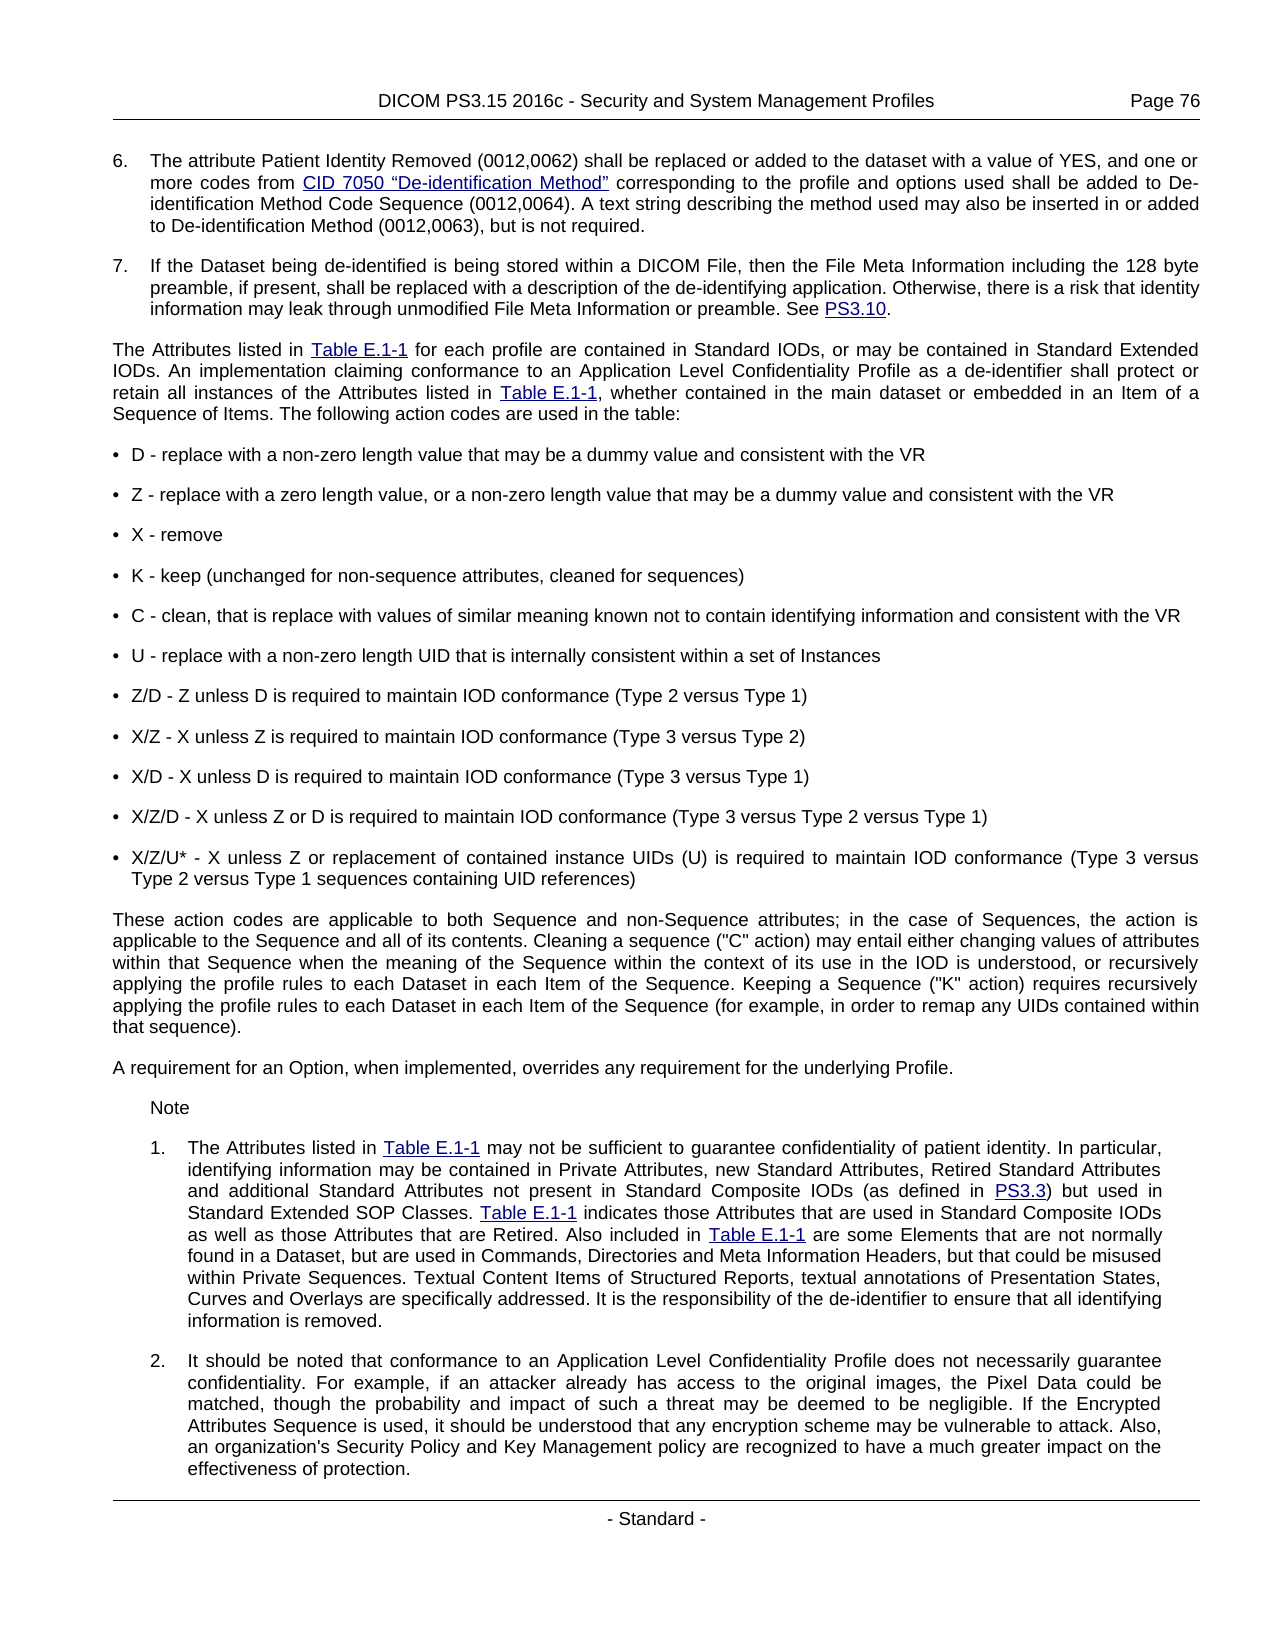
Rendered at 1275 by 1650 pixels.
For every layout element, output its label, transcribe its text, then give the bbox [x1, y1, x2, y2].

list C - clean, that is replace with values of similar meaning known not to contain identifying information and consistent with the VR [112, 605, 1200, 626]
list X/D - X unless D is required to maintain IOD conformance (Type 3 versus Type 1) [112, 766, 1200, 787]
list X/Z - X unless Z is required to maintain IOD conformance (Type 3 versus Type 2) [112, 726, 1200, 747]
list D - replace with a non-zero length value that may be a dummy value and consistent with the VR [112, 443, 1200, 465]
text Note [150, 1097, 1162, 1118]
list The attribute Patient Identity Removed (0012,0062) shall be replaced or added to the dataset with a value of YES, and one or more codes from CID 7050 “De-identification Method” corresponding to the profile and options used shall be added to De-identification Method Code Sequence (0012,0064). A text string describing the method used may also be inserted in or added to De-identification Method (0012,0063), but is not required. [112, 150, 1200, 236]
list If the Dataset being de-identified is being stored within a DICOM File, then the File Meta Information including the 128 byte preamble, if present, shall be replaced with a description of the de-identifying application. Otherwise, there is a risk that identity information may leak through unmodified File Meta Information or preamble. See PS3.10. [112, 255, 1200, 320]
list The Attributes listed in Table E.1-1 may not be sufficient to guarantee confidentiality of patient identity. In particular, identifying information may be contained in Private Attributes, new Standard Attributes, Retired Standard Attributes and additional Standard Attributes not present in Standard Composite IODs (as defined in PS3.3) but used in Standard Extended SOP Classes. Table E.1-1 indicates those Attributes that are used in Standard Composite IODs as well as those Attributes that are Retired. Also included in Table E.1-1 are some Elements that are not normally found in a Dataset, but are used in Commands, Directories and Meta Information Headers, but that could be misused within Private Sequences. Textual Content Items of Structured Reports, textual annotations of Presentation States, Curves and Overlays are specifically addressed. It is the responsibility of the de-identifier to ensure that all identifying information is removed. [150, 1137, 1162, 1331]
list X/Z/D - X unless Z or D is required to maintain IOD conformance (Type 3 versus Type 2 versus Type 1) [112, 806, 1200, 828]
list It should be noted that conformance to an Application Level Confidentiality Profile does not necessarily guarantee confidentiality. For example, if an attacker already has access to the original images, the Pixel Data could be matched, though the probability and impact of such a threat may be deemed to be negligible. If the Encrypted Attributes Sequence is used, it should be understood that any encryption scheme may be vulnerable to attack. Also, an organization's Security Policy and Key Management policy are recognized to have a much greater impact on the effectiveness of protection. [150, 1350, 1162, 1479]
list K - keep (unchanged for non-sequence attributes, cleaned for sequences) [112, 564, 1200, 586]
list U - replace with a non-zero length UID that is internally consistent within a set of Instances [112, 645, 1200, 667]
text The Attributes listed in Table E.1-1 for each profile are contained in Standard IODs, or may be contained in Standard Extended IODs. An implementation claiming conformance to an Application Level Confidentiality Profile as a de-identifier shall protect or retain all instances of the Attributes listed in Table E.1-1, whether contained in the main dataset or embedded in an Item of a Sequence of Items. The following action codes are used in the table: [112, 338, 1200, 425]
list X/Z/U* - X unless Z or replacement of contained instance UIDs (U) is required to maintain IOD conformance (Type 3 versus Type 2 versus Type 1 sequences containing UID references) [112, 847, 1200, 890]
list Z/D - Z unless D is required to maintain IOD conformance (Type 2 versus Type 1) [112, 685, 1200, 707]
list X - remove [112, 524, 1200, 546]
list Z - replace with a zero length value, or a non-zero length value that may be a dummy value and consistent with the VR [112, 484, 1200, 505]
text These action codes are applicable to both Sequence and non-Sequence attributes; in the case of Sequences, the action is applicable to the Sequence and all of its contents. Cleaning a sequence ("C" action) may entail either changing values of attributes within that Sequence when the meaning of the Sequence within the context of its use in the IOD is understood, or recursively applying the profile rules to each Dataset in each Item of the Sequence. Keeping a Sequence ("K" action) requires recursively applying the profile rules to each Dataset in each Item of the Sequence (for example, in order to remap any UIDs contained within that sequence). [112, 908, 1200, 1038]
text A requirement for an Option, when implemented, overrides any requirement for the underlying Profile. [112, 1057, 1200, 1078]
